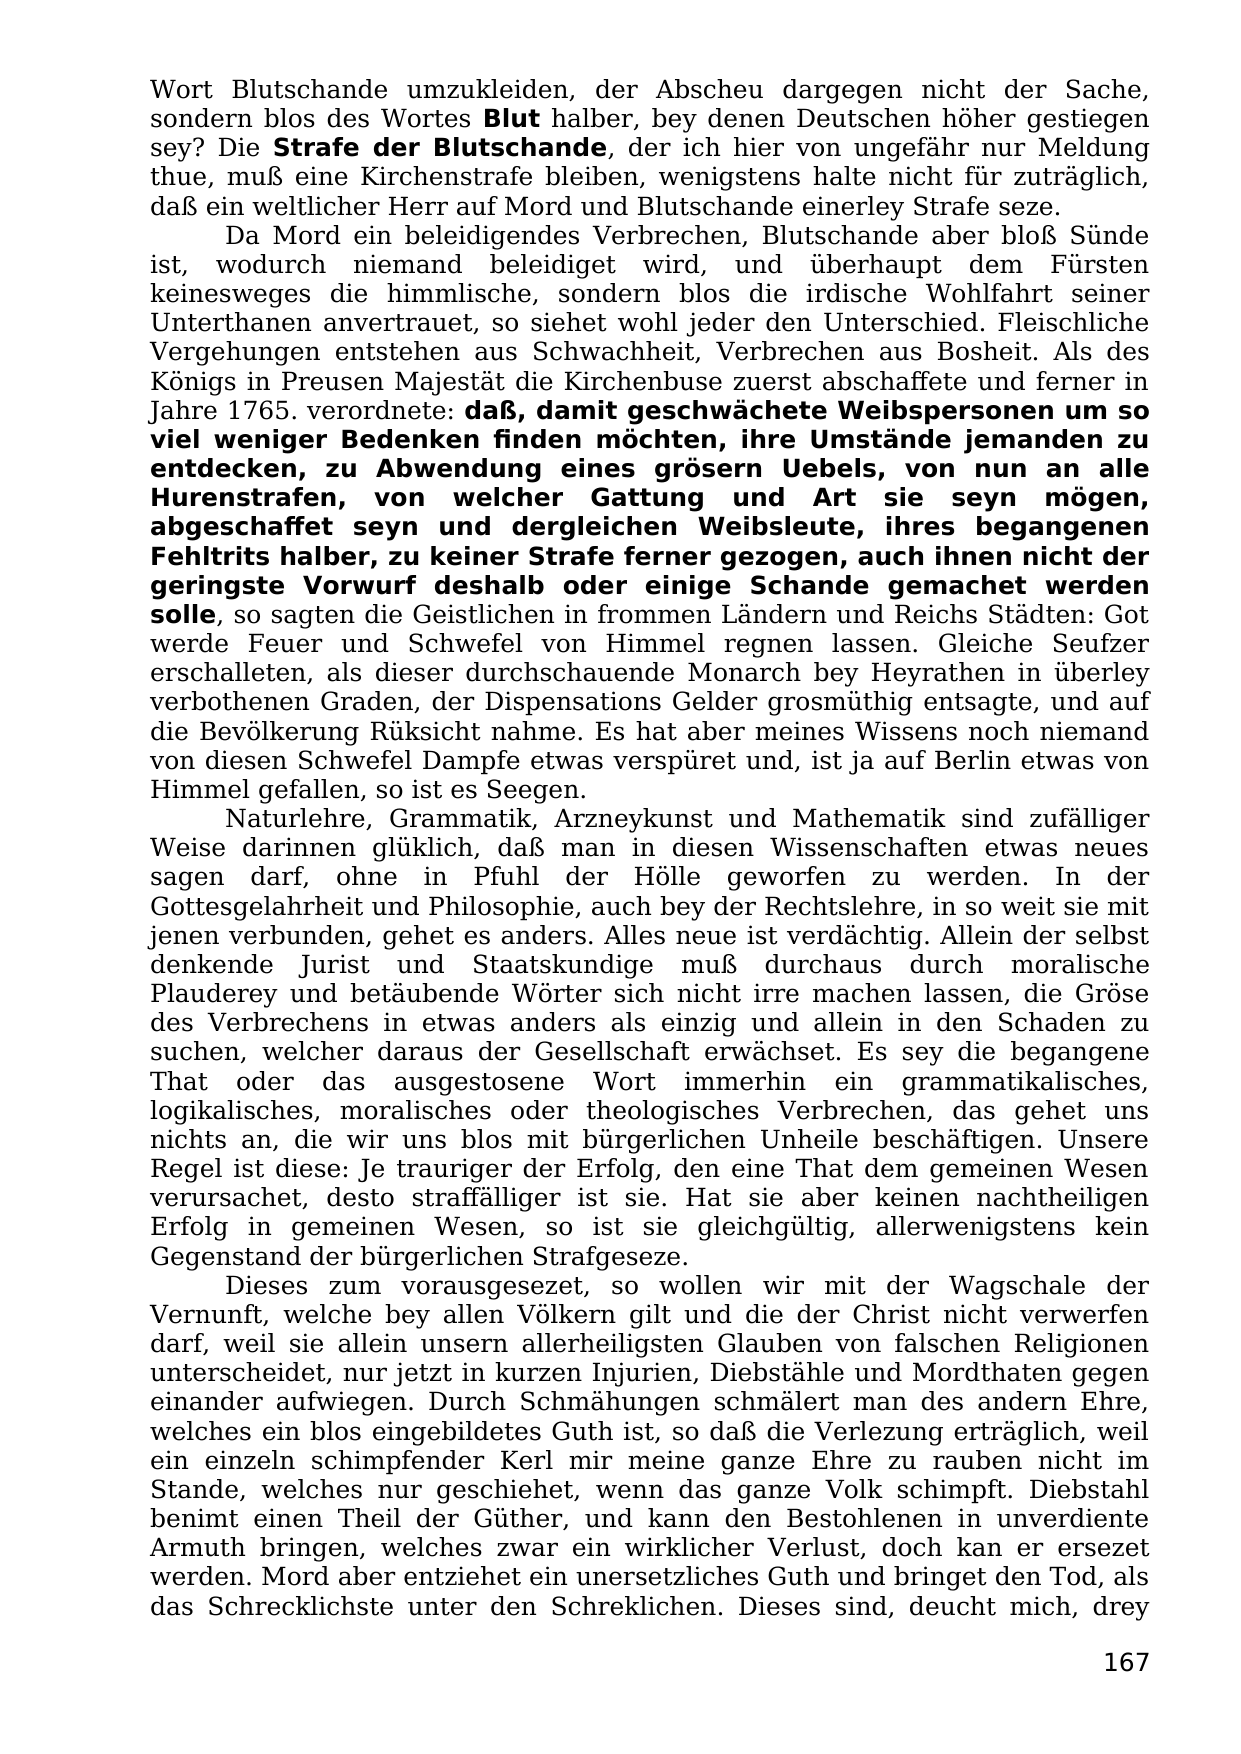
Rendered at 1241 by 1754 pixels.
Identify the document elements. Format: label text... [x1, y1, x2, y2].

text Naturlehre, Grammatik, Arzneykunst und Mathematik sind zufälliger Weise darinnen glüklich, daß man in diesen Wissenschaften etwas neues sagen darf, ohne in Pfuhl der Hölle geworfen zu werden. In der Gottesgelahrheit und Philosophie, auch bey der Rechtslehre, in so weit sie mit jenen verbunden, gehet es anders. Alles neue ist verdächtig. Allein der selbst denkende Jurist und Staatskundige muß durchaus durch moralische Plauderey und betäubende Wörter sich nicht irre machen lassen, die Gröse des Verbrechens in etwas anders als einzig und allein in den Schaden zu suchen, welcher daraus der Gesellschaft erwächset. Es sey die begangene That oder das ausgestosene Wort immerhin ein grammatikalisches, logikalisches, moralisches oder theologisches Verbrechen, das gehet uns nichts an, die wir uns blos mit bürgerlichen Unheile beschäftigen. Unsere Regel ist diese: Je trauriger der Erfolg, den eine That dem gemeinen Wesen verursachet, desto straffälliger ist sie. Hat sie aber keinen nachtheiligen Erfolg in gemeinen Wesen, so ist sie gleichgültig, allerwenigstens kein Gegenstand der bürgerlichen Strafgeseze. [150, 804, 1151, 1271]
text Dieses zum vorausgesezet, so wollen wir mit der Wagschale der Vernunft, welche bey allen Völkern gilt und die der Christ nicht verwerfen darf, weil sie allein unsern allerheiligsten Glauben von falschen Religionen unterscheidet, nur jetzt in kurzen Injurien, Diebstähle und Mordthaten gegen einander aufwiegen. Durch Schmähungen schmälert man des andern Ehre, welches ein blos eingebildetes Guth ist, so daß die Verlezung erträglich, weil ein einzeln schimpfender Kerl mir meine ganze Ehre zu rauben nicht im Stande, welches nur geschiehet, wenn das ganze Volk schimpft. Diebstahl benimt einen Theil der Güther, und kann den Bestohlenen in unverdiente Armuth bringen, welches zwar ein wirklicher Verlust, doch kan er ersezet werden. Mord aber entziehet ein unersetzliches Guth und bringet den Tod, als das Schrecklichste unter den Schreklichen. Dieses sind, deucht mich, drey [150, 1271, 1151, 1621]
text Da Mord ein beleidigendes Verbrechen, Blutschande aber bloß Sünde ist, wodurch niemand beleidiget wird, und überhaupt dem Fürsten keinesweges die himmlische, sondern blos die irdische Wohlfahrt seiner Unterthanen anvertrauet, so siehet wohl jeder den Unterschied. Fleischliche Vergehungen entstehen aus Schwachheit, Verbrechen aus Bosheit. Als des Königs in Preusen Majestät die Kirchenbuse zuerst abschaffete und ferner in Jahre 1765. verordnete: daß, damit geschwächete Weibspersonen um so viel weniger Bedenken finden möchten, ihre Umstände jemanden zu entdecken, zu Abwendung eines grösern Uebels, von nun an alle Hurenstrafen, von welcher Gattung und Art sie seyn mögen, abgeschaffet seyn und dergleichen Weibsleute, ihres begangenen Fehltrits halber, zu keiner Strafe ferner gezogen, auch ihnen nicht der geringste Vorwurf deshalb oder einige Schande gemachet werden solle, so sagten die Geistlichen in frommen Ländern und Reichs Städten: Got werde Feuer und Schwefel von Himmel regnen lassen. Gleiche Seufzer erschalleten, als dieser durchschauende Monarch bey Heyrathen in überley verbothenen Graden, der Dispensations Gelder grosmüthig entsagte, und auf die Bevölkerung Rüksicht nahme. Es hat aber meines Wissens noch niemand von diesen Schwefel Dampfe etwas verspüret und, ist ja auf Berlin etwas von Himmel gefallen, so ist es Seegen. [150, 221, 1151, 804]
text Wort Blutschande umzukleiden, der Abscheu dargegen nicht der Sache, sondern blos des Wortes Blut halber, bey denen Deutschen höher gestiegen sey? Die Strafe der Blutschande, der ich hier von ungefähr nur Meldung thue, muß eine Kirchenstrafe bleiben, wenigstens halte nicht für zuträglich, daß ein weltlicher Herr auf Mord und Blutschande einerley Strafe seze. [150, 75, 1151, 221]
